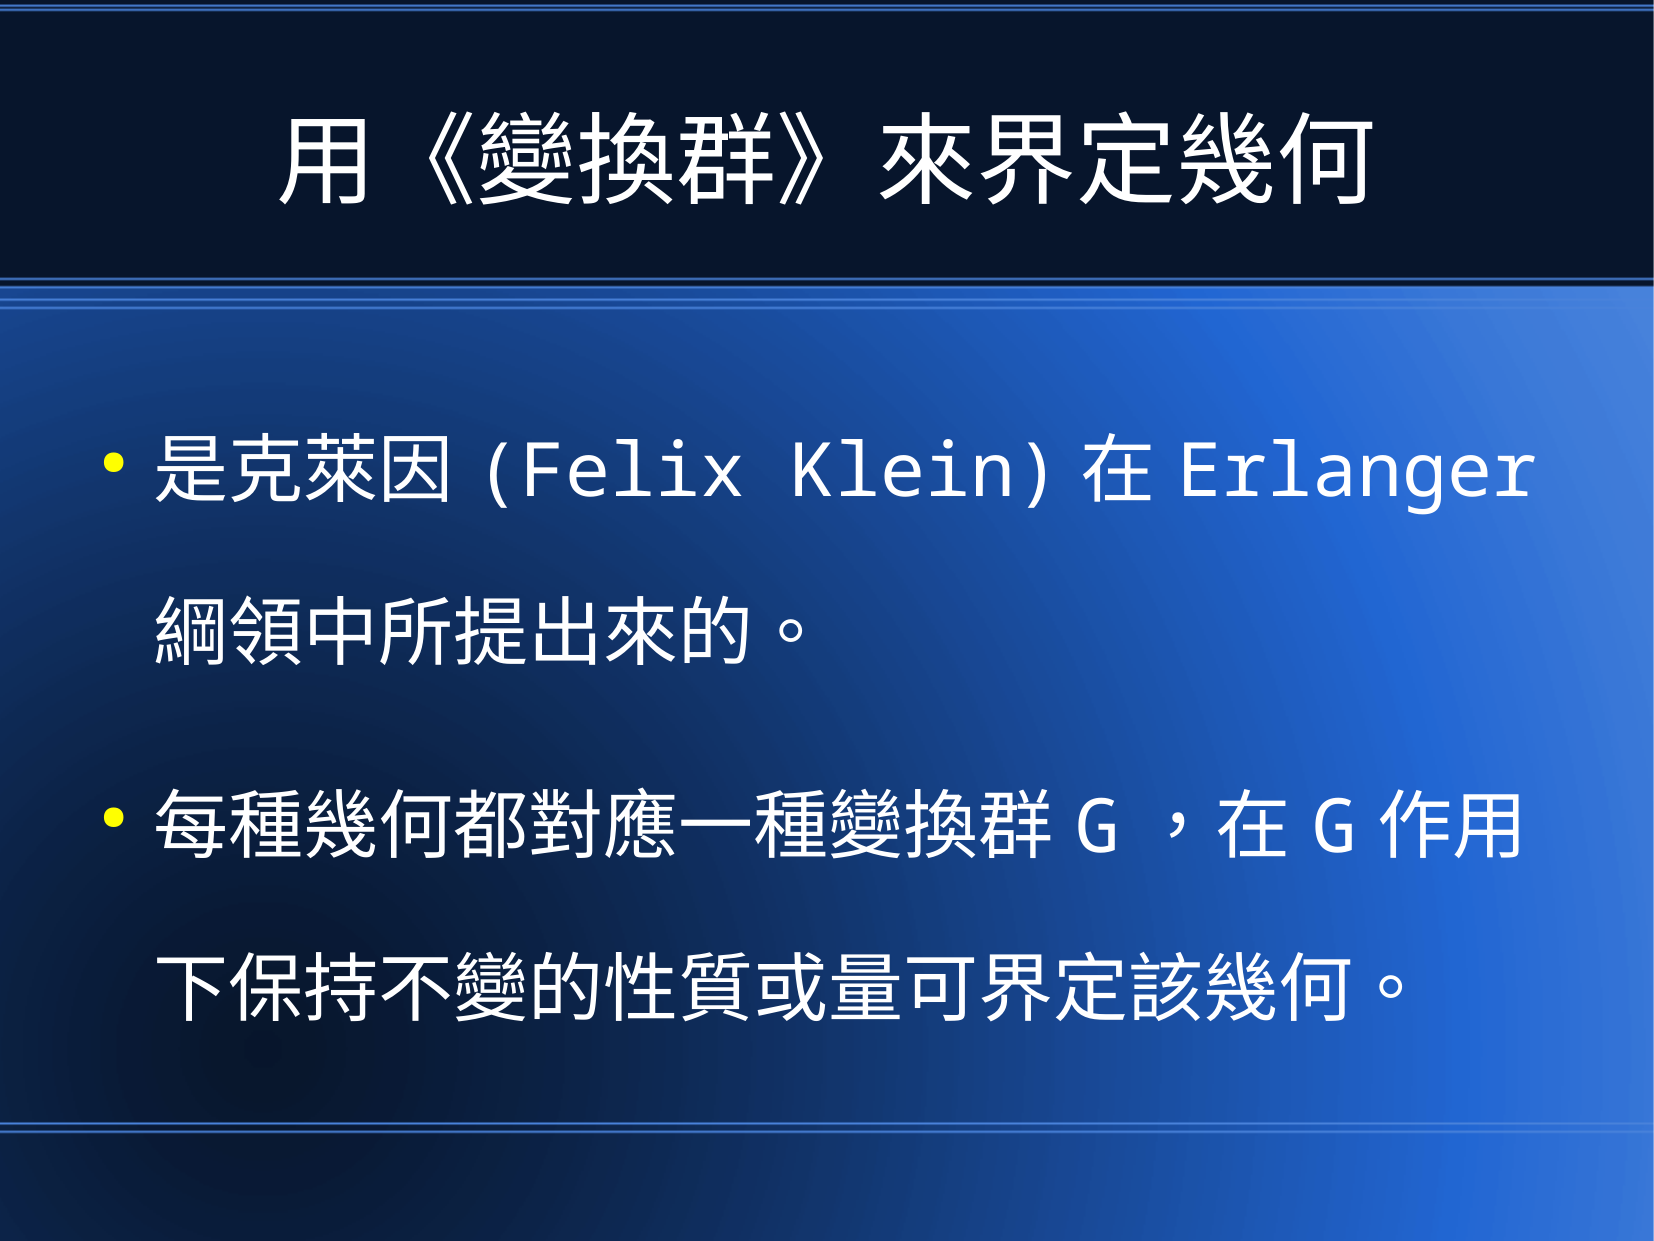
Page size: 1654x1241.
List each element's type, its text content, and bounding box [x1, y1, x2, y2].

picture [0, 0, 1654, 1241]
list 是克萊因(Felix Klein)在Erlanger綱領中所提出來的。 每種幾何都對應一種變換群G，在G作用下保持不變的性質或量可界定該幾何。 [82, 355, 1571, 1241]
title 用《變換群》來界定幾何 [82, 49, 1571, 257]
